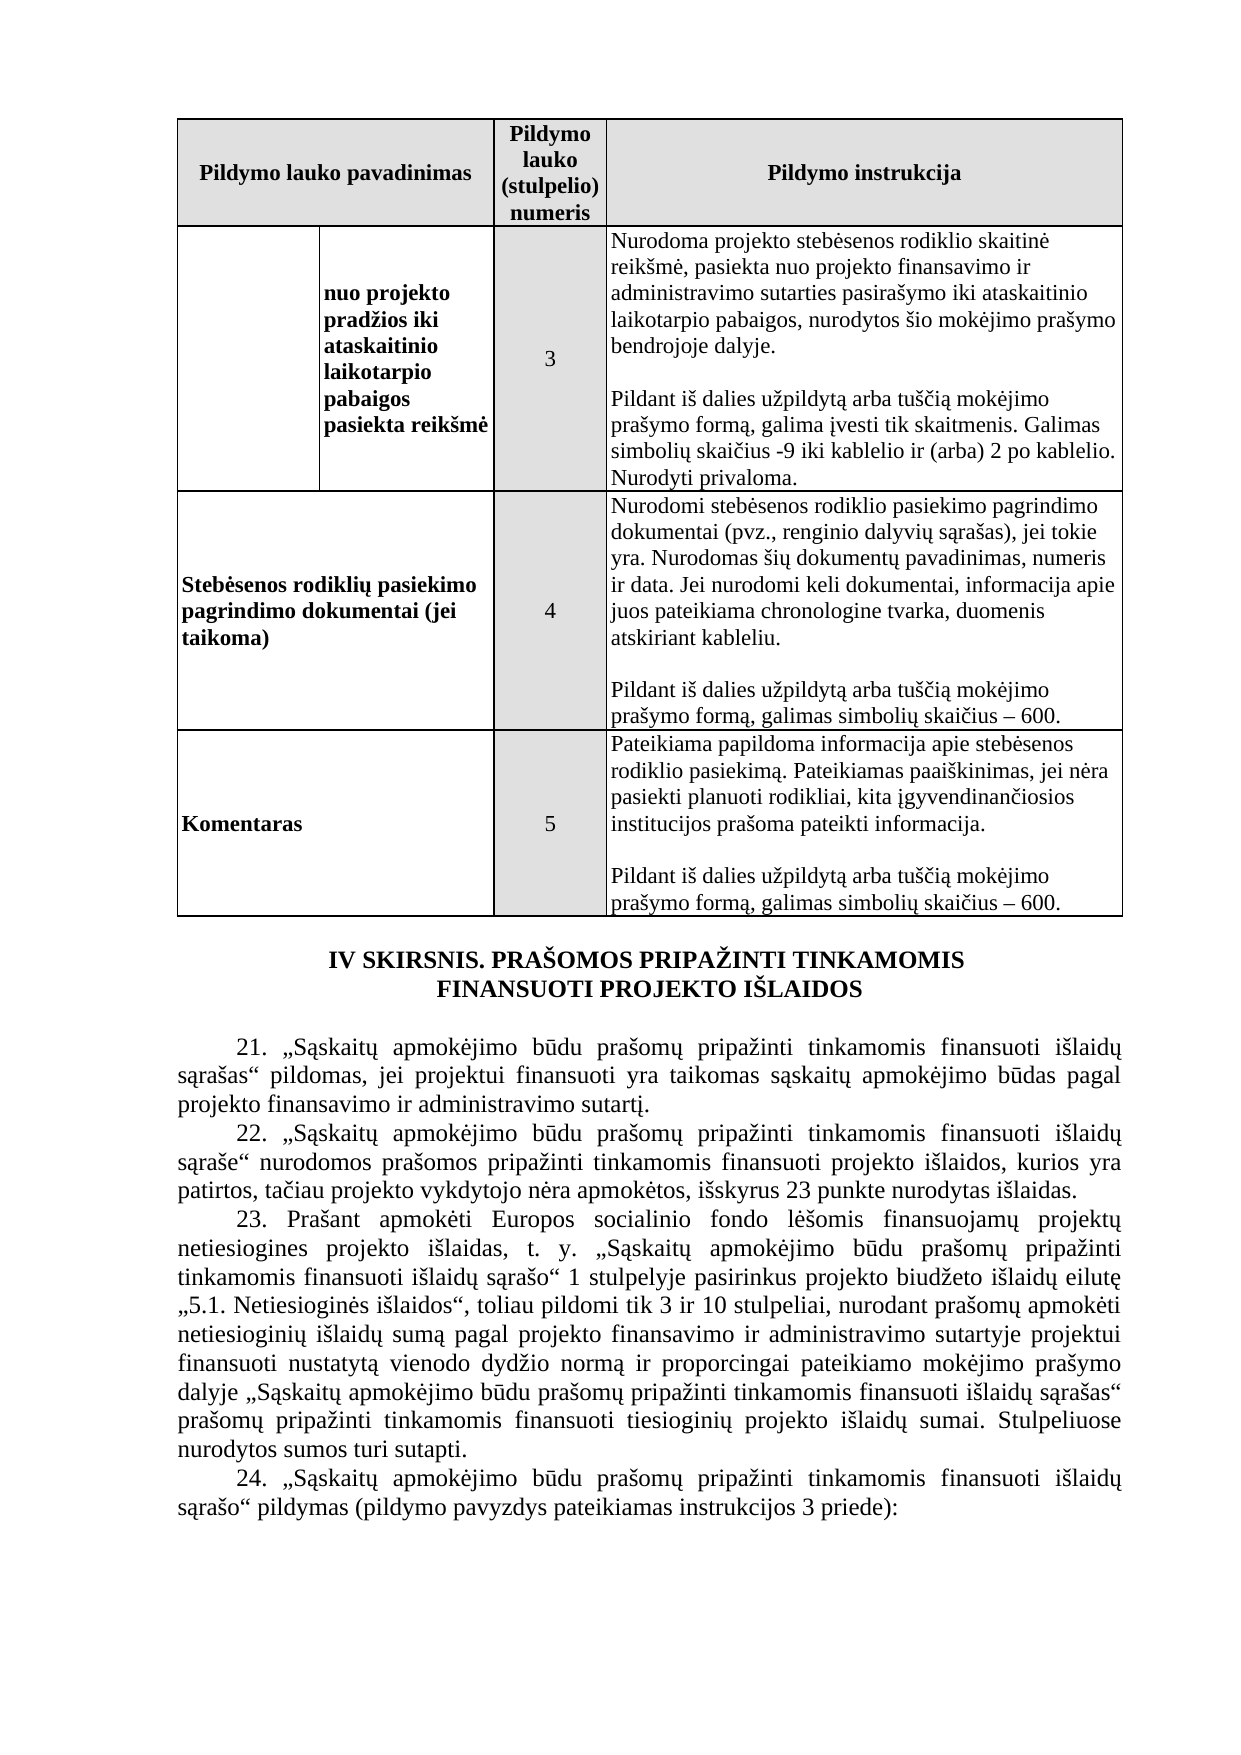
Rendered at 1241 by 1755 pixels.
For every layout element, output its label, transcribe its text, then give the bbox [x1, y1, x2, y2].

table_cell 5 [495, 731, 606, 915]
text 24. „Sąskaitų apmokėjimo būdu prašomų pripažinti tinkamomis finansuoti išlaidų sąrašo“ pildymas (pildymo pavyzdys pateikiamas instrukcijos 3 priede): [177, 1463, 1122, 1520]
table_cell Komentaras [178, 731, 493, 915]
table_header Pildymo lauko (stulpelio) numeris [495, 120, 606, 225]
table_cell nuo projekto pradžios iki ataskaitinio laikotarpio pabaigos pasiekta reikšmė [320, 227, 493, 490]
text IV SKIRSNIS. PRAŠOMOS PRIPAŽINTI TINKAMOMIS FINANSUOTI PROJEKTO IŠLAIDOS [177, 945, 1122, 1003]
table_cell Nurodomi stebėsenos rodiklio pasiekimo pagrindimo dokumentai (pvz., renginio dalyvių sąrašas), jei tokie yra. Nurodomas šių dokumentų pavadinimas, numeris ir data. Jei nurodomi keli dokumentai, informacija apie juos pateikiama chronologine tvarka, duomenis atskiriant kableliu. Pildant iš dalies užpildytą arba tuščią mokėjimo prašymo formą, galimas simbolių skaičius – 600. [607, 492, 1122, 729]
table_header Pildymo lauko pavadinimas [178, 120, 493, 225]
text 22. „Sąskaitų apmokėjimo būdu prašomų pripažinti tinkamomis finansuoti išlaidų sąraše“ nurodomos prašomos pripažinti tinkamomis finansuoti projekto išlaidos, kurios yra patirtos, tačiau projekto vykdytojo nėra apmokėtos, išskyrus 23 punkte nurodytas išlaidas. [177, 1118, 1122, 1204]
table_cell [178, 227, 319, 490]
table_cell 3 [495, 227, 606, 490]
text 23. Prašant apmokėti Europos socialinio fondo lėšomis finansuojamų projektų netiesiogines projekto išlaidas, t. y. „Sąskaitų apmokėjimo būdu prašomų pripažinti tinkamomis finansuoti išlaidų sąrašo“ 1 stulpelyje pasirinkus projekto biudžeto išlaidų eilutę „5.1. Netiesioginės išlaidos“, toliau pildomi tik 3 ir 10 stulpeliai, nurodant prašomų apmokėti netiesioginių išlaidų sumą pagal projekto finansavimo ir administravimo sutartyje projektui finansuoti nustatytą vienodo dydžio normą ir proporcingai pateikiamo mokėjimo prašymo dalyje „Sąskaitų apmokėjimo būdu prašomų pripažinti tinkamomis finansuoti išlaidų sąrašas“ prašomų pripažinti tinkamomis finansuoti tiesioginių projekto išlaidų sumai. Stulpeliuose nurodytos sumos turi sutapti. [177, 1204, 1122, 1463]
text 21. „Sąskaitų apmokėjimo būdu prašomų pripažinti tinkamomis finansuoti išlaidų sąrašas“ pildomas, jei projektui finansuoti yra taikomas sąskaitų apmokėjimo būdas pagal projekto finansavimo ir administravimo sutartį. [177, 1032, 1122, 1118]
table_cell 4 [495, 492, 606, 729]
table_cell Stebėsenos rodiklių pasiekimo pagrindimo dokumentai (jei taikoma) [178, 492, 493, 729]
table_cell Pateikiama papildoma informacija apie stebėsenos rodiklio pasiekimą. Pateikiamas paaiškinimas, jei nėra pasiekti planuoti rodikliai, kita įgyvendinančiosios institucijos prašoma pateikti informacija. Pildant iš dalies užpildytą arba tuščią mokėjimo prašymo formą, galimas simbolių skaičius – 600. [607, 731, 1122, 915]
table_header Pildymo instrukcija [607, 120, 1122, 225]
table_cell Nurodoma projekto stebėsenos rodiklio skaitinė reikšmė, pasiekta nuo projekto finansavimo ir administravimo sutarties pasirašymo iki ataskaitinio laikotarpio pabaigos, nurodytos šio mokėjimo prašymo bendrojoje dalyje. Pildant iš dalies užpildytą arba tuščią mokėjimo prašymo formą, galima įvesti tik skaitmenis. Galimas simbolių skaičius -9 iki kablelio ir (arba) 2 po kablelio. Nurodyti privaloma. [607, 227, 1122, 490]
